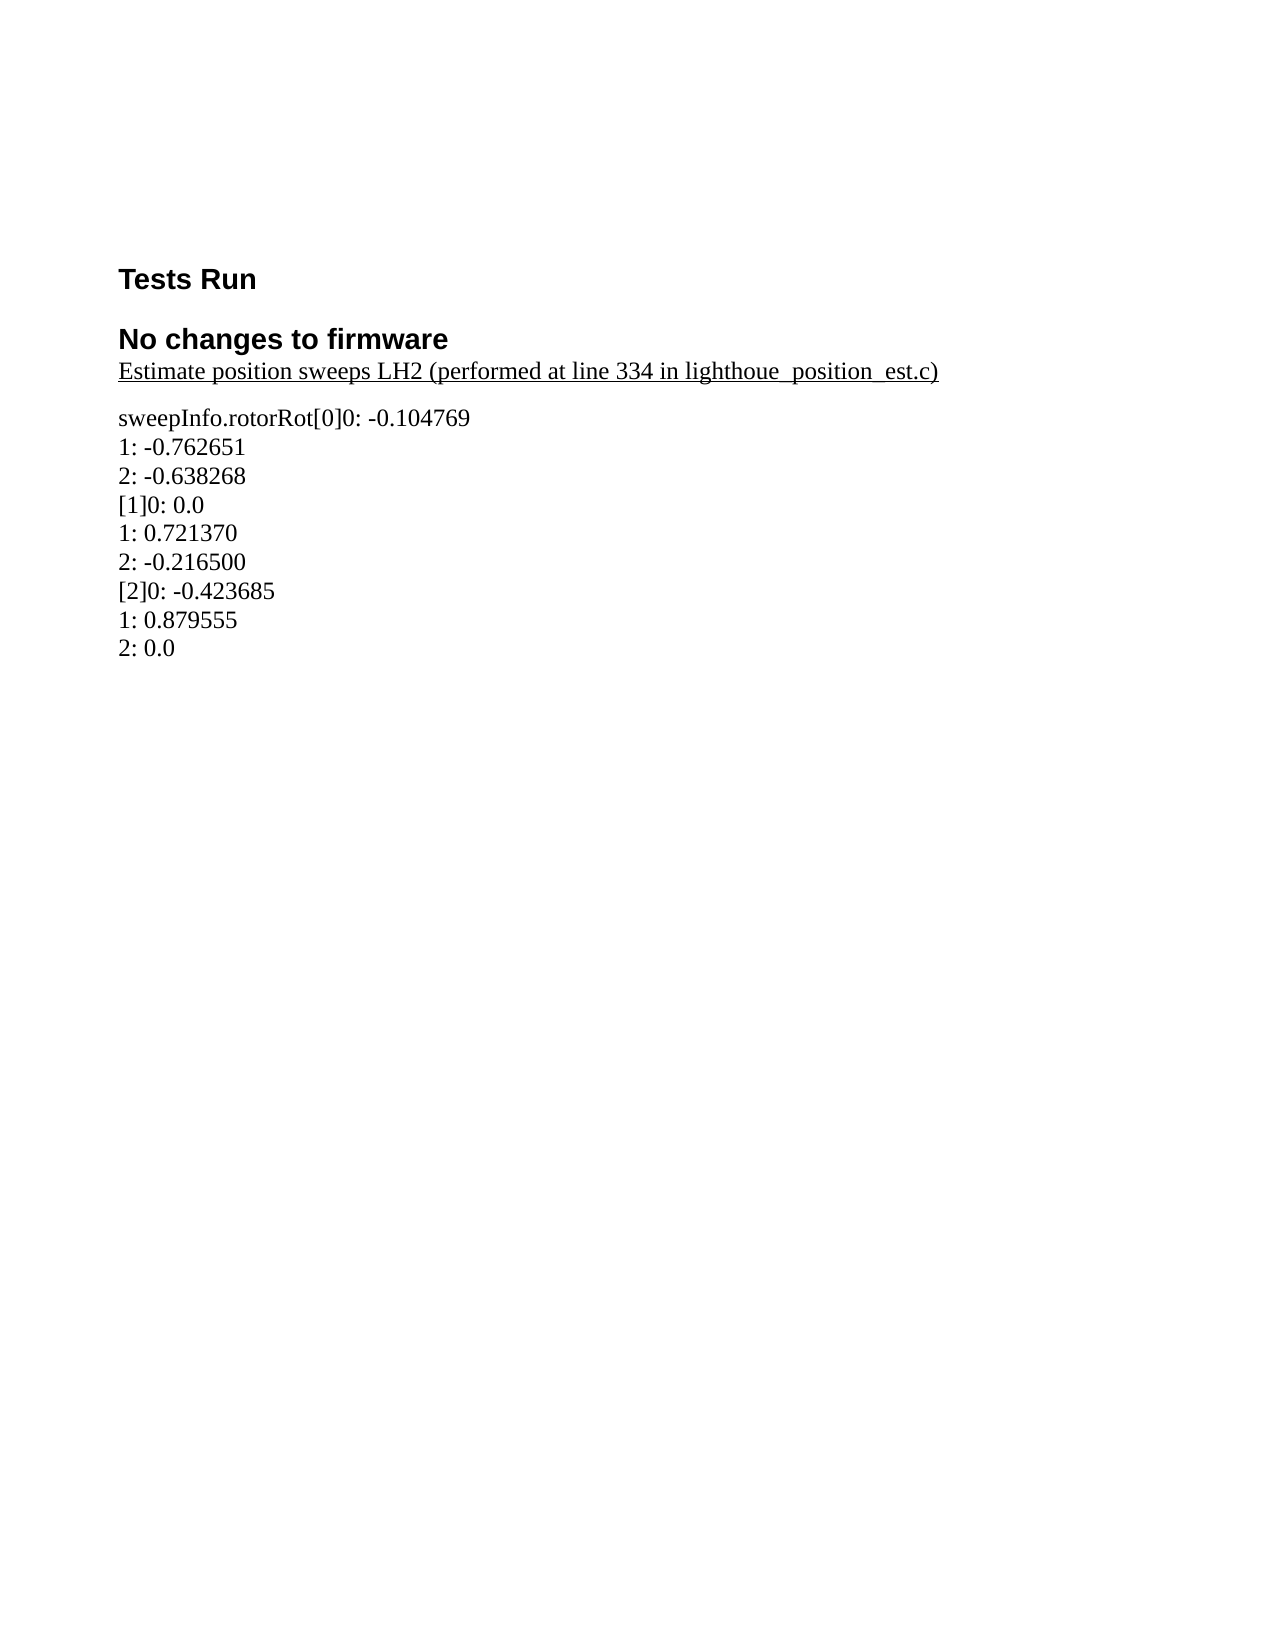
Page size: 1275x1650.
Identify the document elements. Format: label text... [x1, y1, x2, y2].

text 2: -0.638268 [118, 461, 1157, 490]
subtitle Tests Run [118, 262, 1157, 295]
text [1]0: 0.0 [118, 490, 1157, 518]
text [2]0: -0.423685 [118, 576, 1157, 605]
text sweepInfo.rotorRot[0]0: -0.104769 [118, 403, 1157, 432]
subtitle No changes to firmware [118, 322, 1157, 356]
text 1: 0.721370 [118, 518, 1157, 547]
text 2: 0.0 [118, 633, 1157, 662]
text 2: -0.216500 [118, 547, 1157, 576]
text 1: 0.879555 [118, 605, 1157, 633]
text Estimate position sweeps LH2 (performed at line 334 in lighthoue_position_est.c) [118, 356, 1157, 385]
text 1: -0.762651 [118, 432, 1157, 461]
